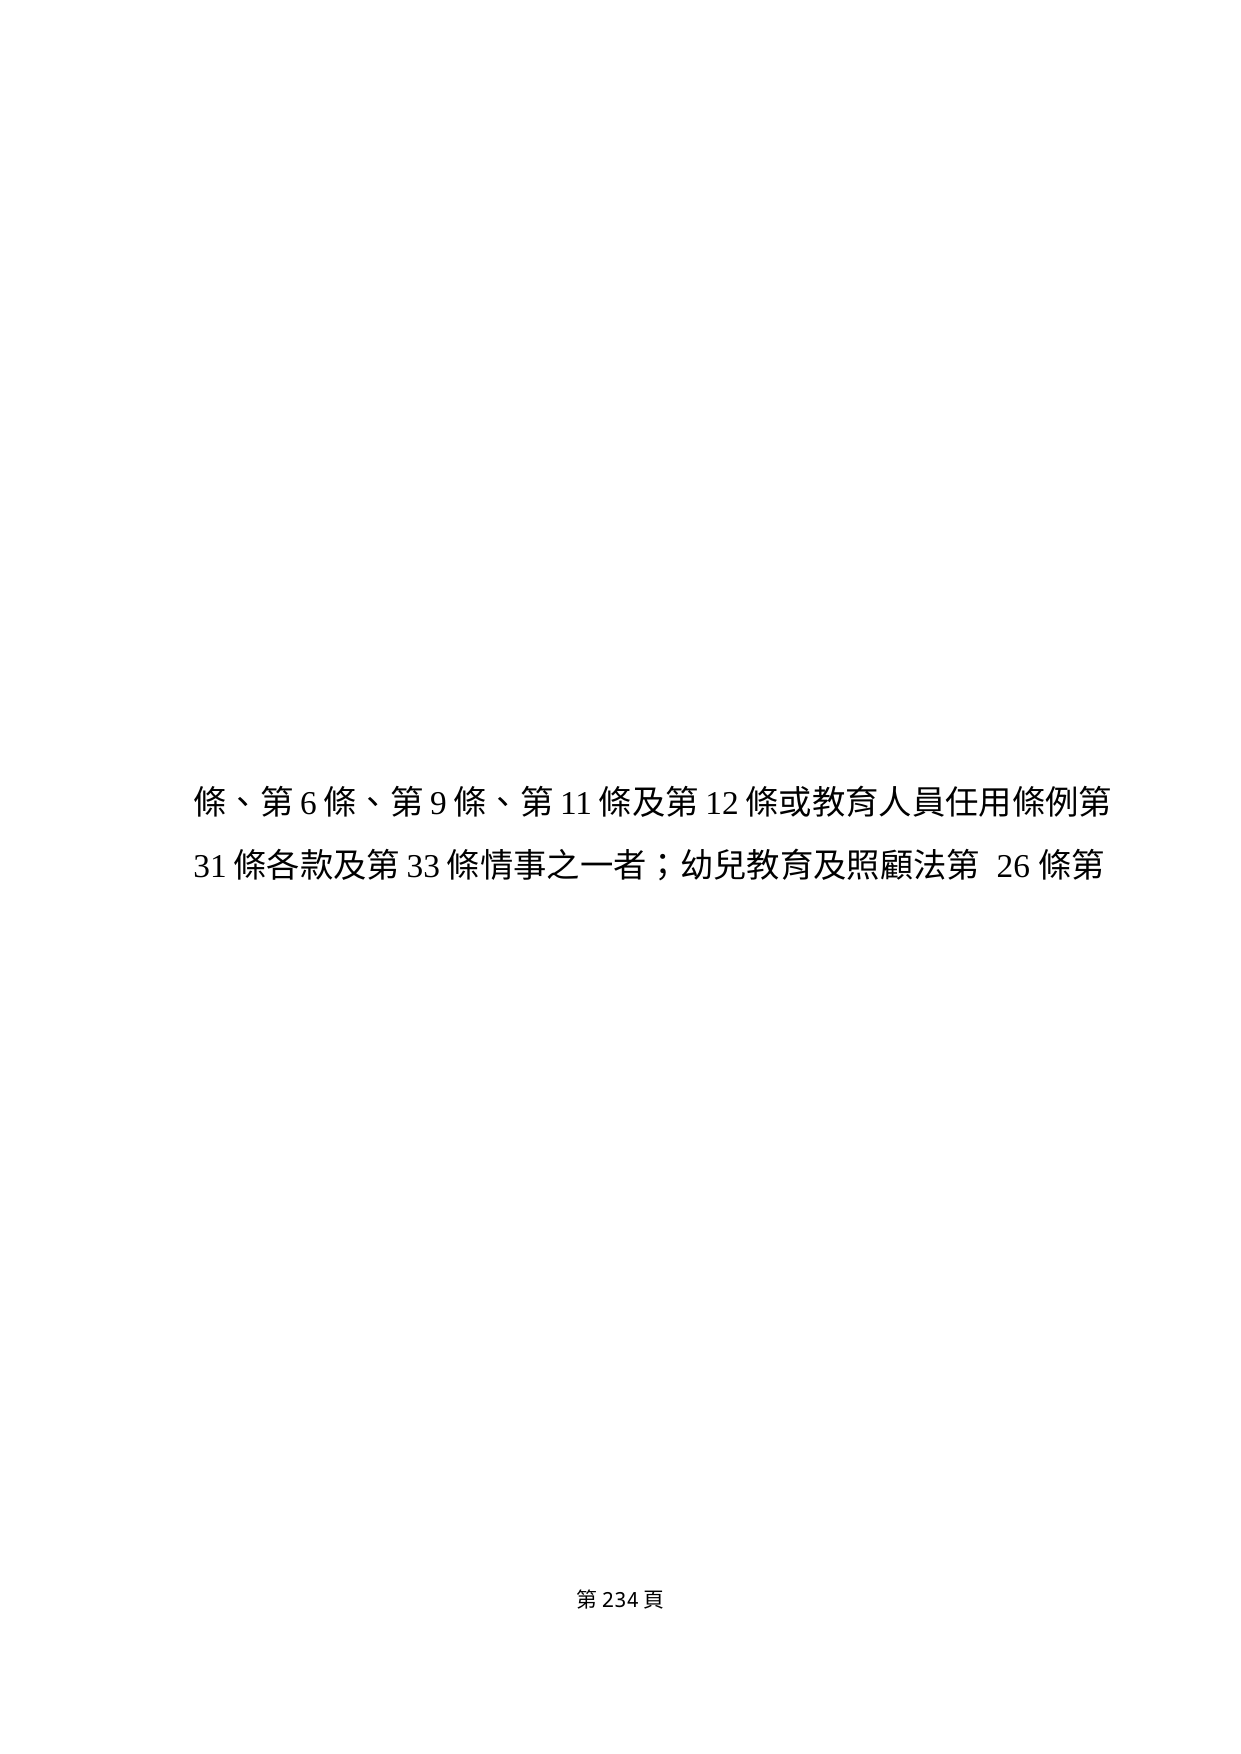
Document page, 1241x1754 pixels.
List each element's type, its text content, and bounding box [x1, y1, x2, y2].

list 條、第6條、第9條、第11條及第12條或教育人員任用條例第31條各款及第33條情事之一者；幼兒教育及照顧法第 26 條第 [118, 758, 1122, 883]
